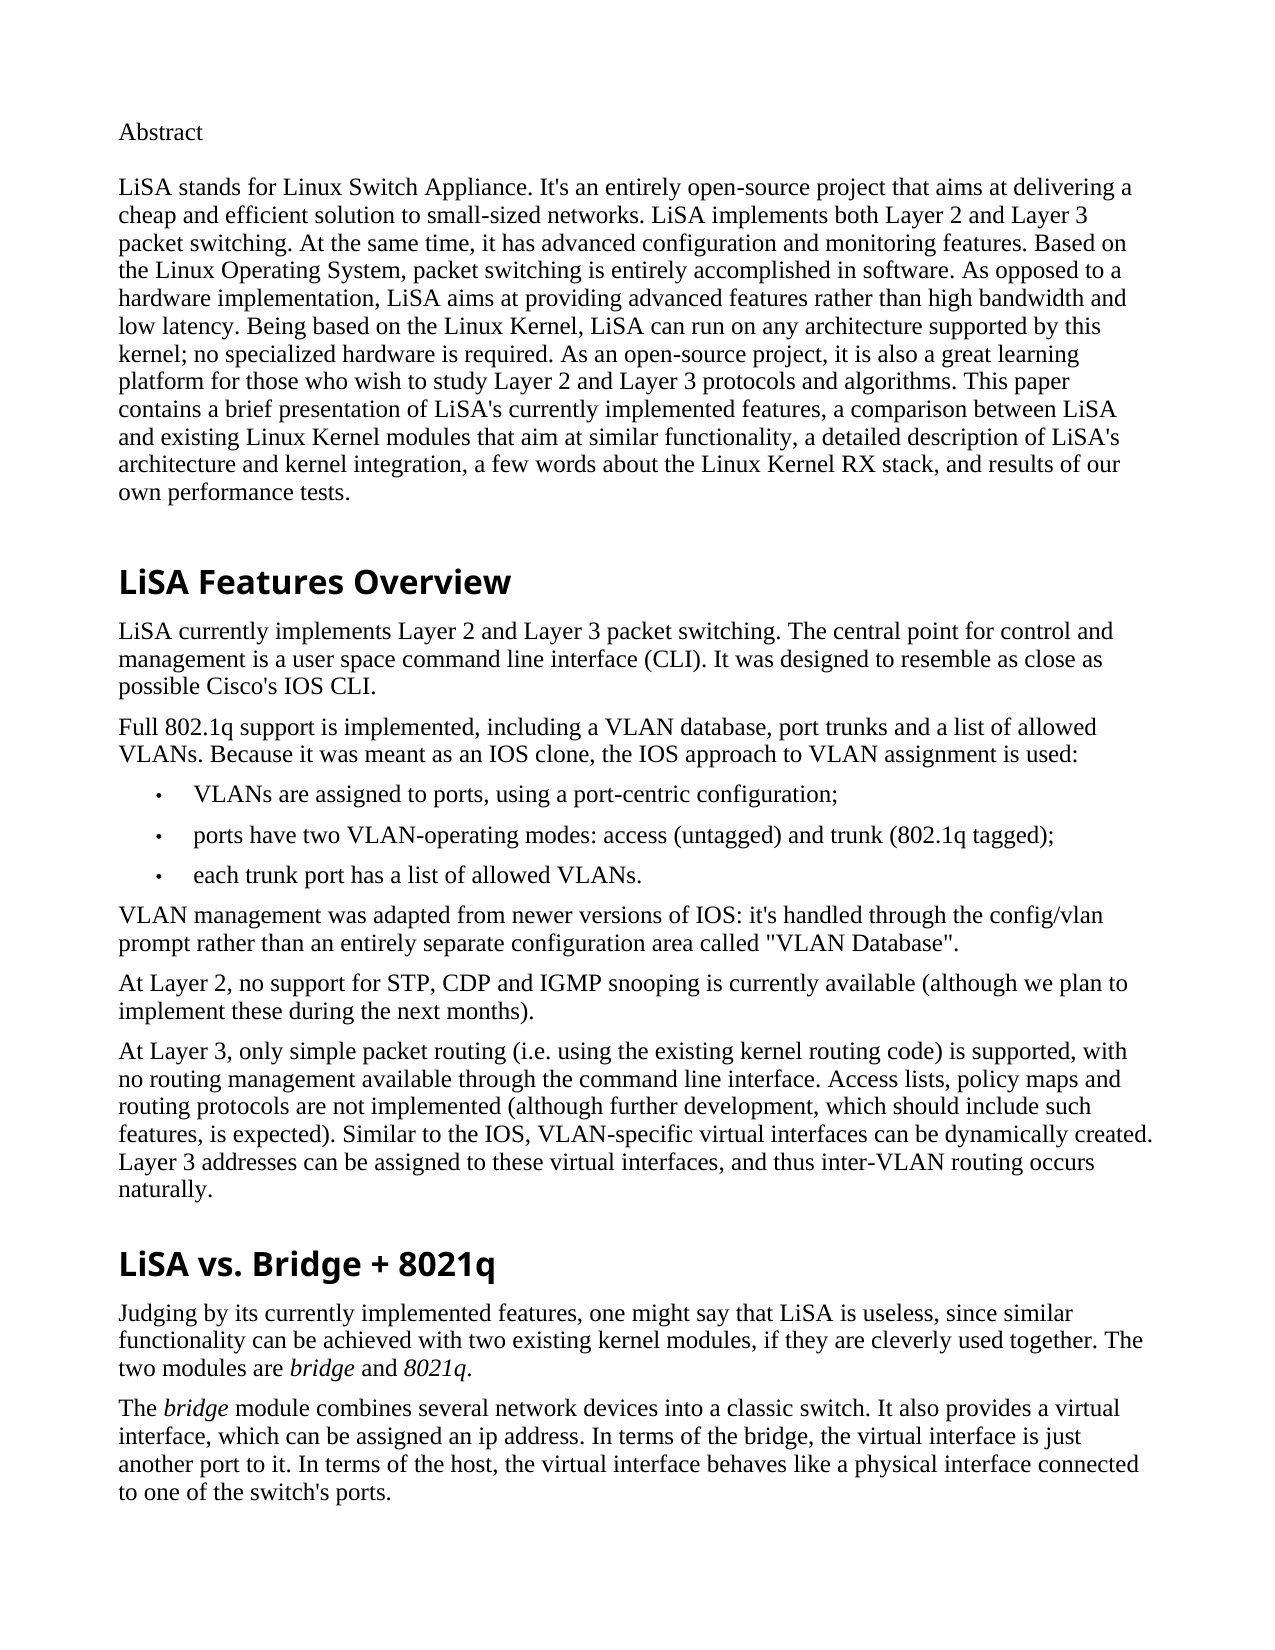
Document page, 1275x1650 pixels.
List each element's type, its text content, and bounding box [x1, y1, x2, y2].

text Full 802.1q support is implemented, including a VLAN database, port trunks and a list of allowed VLANs. Because it was meant as an IOS clone, the IOS approach to VLAN assignment is used: [118, 713, 1157, 768]
text Abstract [118, 118, 1157, 146]
subtitle LiSA vs. Bridge + 8021q [118, 1241, 1157, 1286]
text Judging by its currently implemented features, one might say that LiSA is useless, since similar functionality can be achieved with two existing kernel modules, if they are cleverly used together. The two modules are bridge and 8021q. [118, 1299, 1157, 1382]
list VLANs are assigned to ports, using a port‑centric configuration; [156, 781, 1157, 808]
text At Layer 3, only simple packet routing (i.e. using the existing kernel routing code) is supported, with no routing management available through the command line interface. Access lists, policy maps and routing protocols are not implemented (although further development, which should include such features, is expected). Similar to the IOS, VLAN‑specific virtual interfaces can be dynamically created. Layer 3 addresses can be assigned to these virtual interfaces, and thus inter‑VLAN routing occurs naturally. [118, 1037, 1157, 1203]
text The bridge module combines several network devices into a classic switch. It also provides a virtual interface, which can be assigned an ip address. In terms of the bridge, the virtual interface is just another port to it. In terms of the host, the virtual interface behaves like a physical interface connected to one of the switch's ports. [118, 1394, 1157, 1505]
text VLAN management was adapted from newer versions of IOS: it's handled through the config/vlan prompt rather than an entirely separate configuration area called "VLAN Database". [118, 901, 1157, 957]
list each trunk port has a list of allowed VLANs. [156, 861, 1157, 889]
text LiSA currently implements Layer 2 and Layer 3 packet switching. The central point for control and management is a user space command line interface (CLI). It was designed to resemble as close as possible Cisco's IOS CLI. [118, 617, 1157, 700]
text LiSA stands for Linux Switch Appliance. It's an entirely open‑source project that aims at delivering a cheap and efficient solution to small‑sized networks. LiSA implements both Layer 2 and Layer 3 packet switching. At the same time, it has advanced configuration and monitoring features. Based on the Linux Operating System, packet switching is entirely accomplished in software. As opposed to a hardware implementation, LiSA aims at providing advanced features rather than high bandwidth and low latency. Being based on the Linux Kernel, LiSA can run on any architecture supported by this kernel; no specialized hardware is required. As an open‑source project, it is also a great learning platform for those who wish to study Layer 2 and Layer 3 protocols and algorithms. This paper contains a brief presentation of LiSA's currently implemented features, a comparison between LiSA and existing Linux Kernel modules that aim at similar functionality, a detailed description of LiSA's architecture and kernel integration, a few words about the Linux Kernel RX stack, and results of our own performance tests. [118, 173, 1157, 506]
text At Layer 2, no support for STP, CDP and IGMP snooping is currently available (although we plan to implement these during the next months). [118, 969, 1157, 1024]
list ports have two VLAN-operating modes: access (untagged) and trunk (802.1q tagged); [156, 821, 1157, 848]
subtitle LiSA Features Overview [118, 559, 1157, 604]
